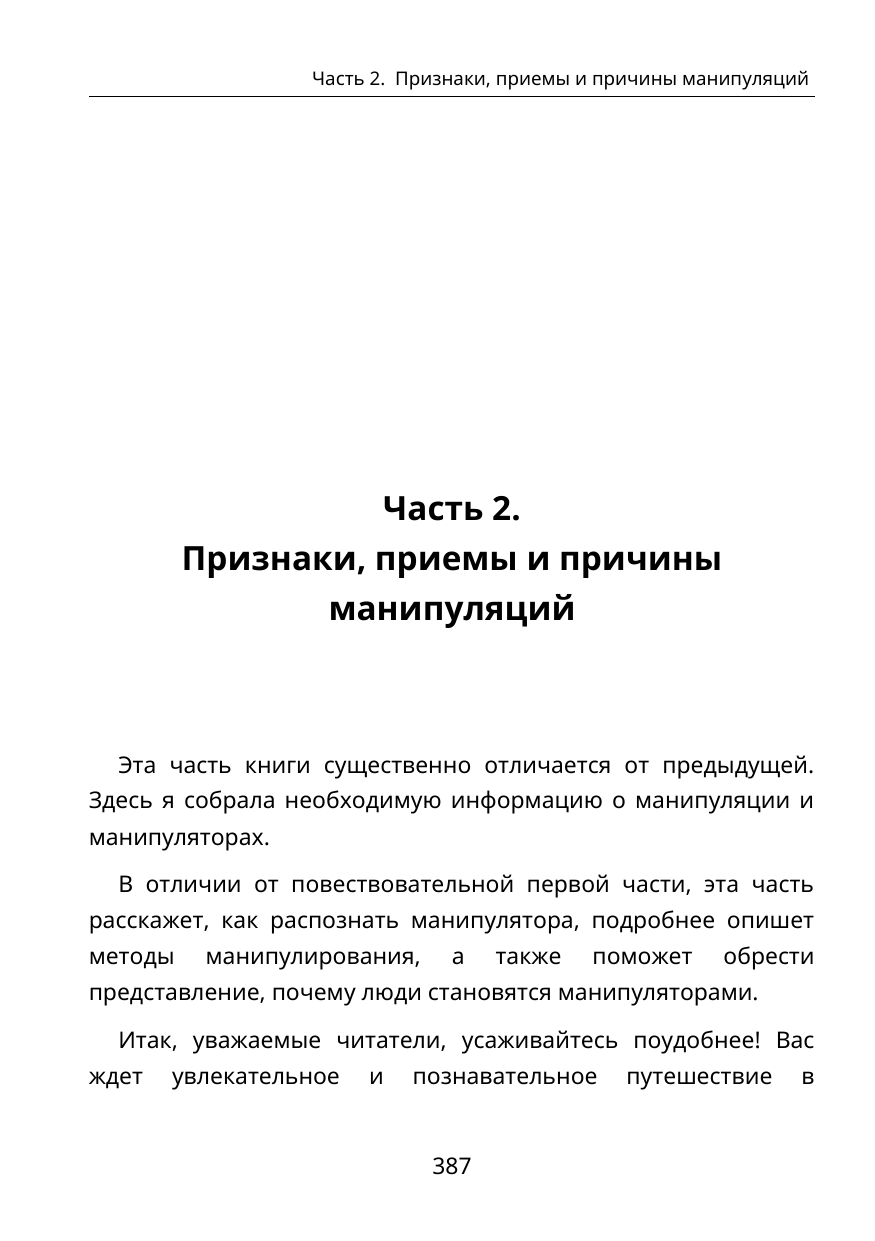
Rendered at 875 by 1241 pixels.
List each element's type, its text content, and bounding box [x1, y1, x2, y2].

text Эта часть книги существенно отличается от предыдущей. Здесь я собрала необходимую информацию о манипуляции и манипуляторах. [88, 748, 815, 852]
text В отличии от повествовательной первой части, эта часть расскажет, как распознать манипулятора, подробнее опишет методы манипулирования, а также поможет обрести представление, почему люди становятся манипуляторами. [88, 868, 815, 1007]
subtitle Часть 2. Признаки, приемы и причины манипуляций [88, 480, 815, 630]
text Итак, уважаемые читатели, усаживайтесь поудобнее! Вас ждет увлекательное и познавательное путешествие в [88, 1024, 815, 1091]
